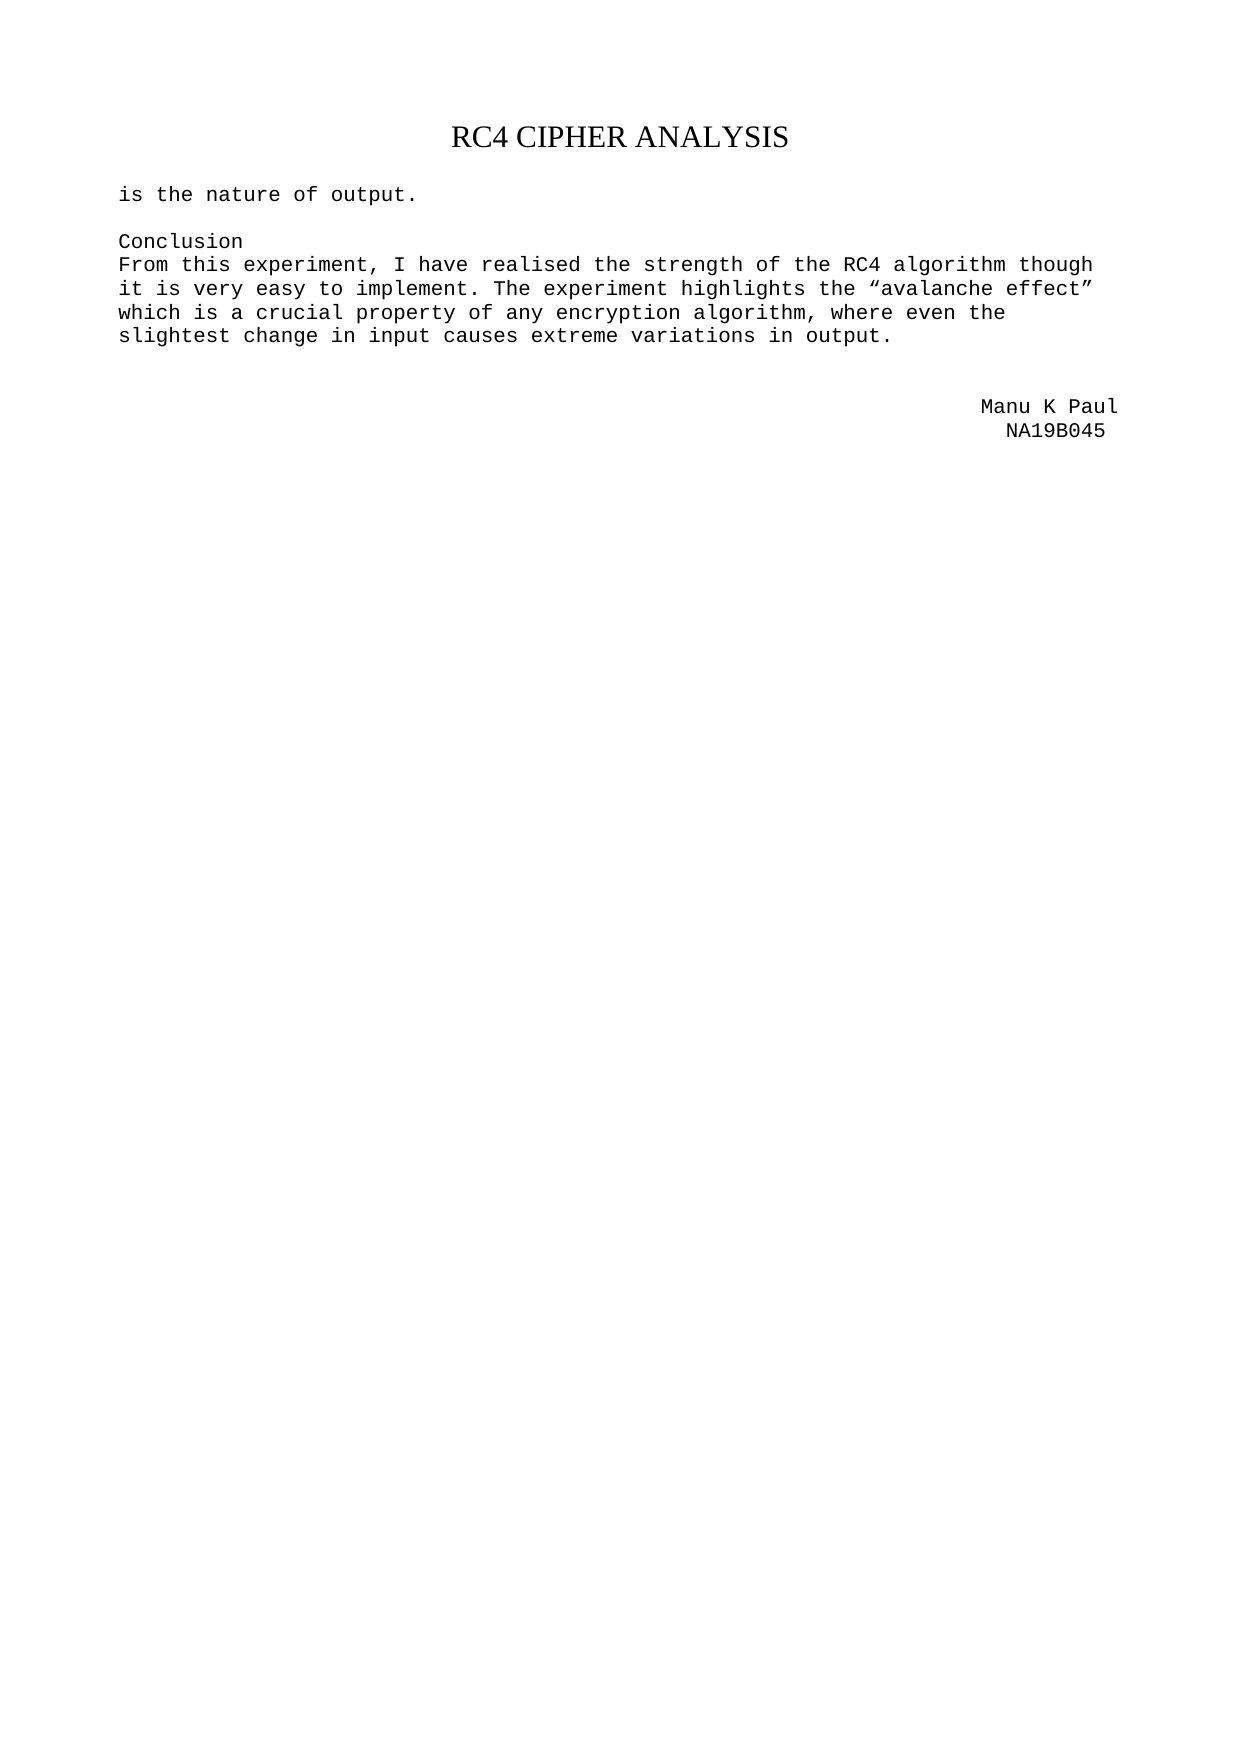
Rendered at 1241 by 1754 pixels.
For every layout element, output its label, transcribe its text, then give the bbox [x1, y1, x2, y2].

text is the nature of output. [118, 183, 1122, 207]
text NA19B045 [118, 420, 1122, 444]
text Manu K Paul [118, 373, 1122, 420]
text From this experiment, I have realised the strength of the RC4 algorithm though it is very easy to implement. The experiment highlights the “avalanche effect” which is a crucial property of any encryption algorithm, where even the slightest change in input causes extreme variations in output. [118, 254, 1122, 349]
text Conclusion [118, 231, 1122, 254]
